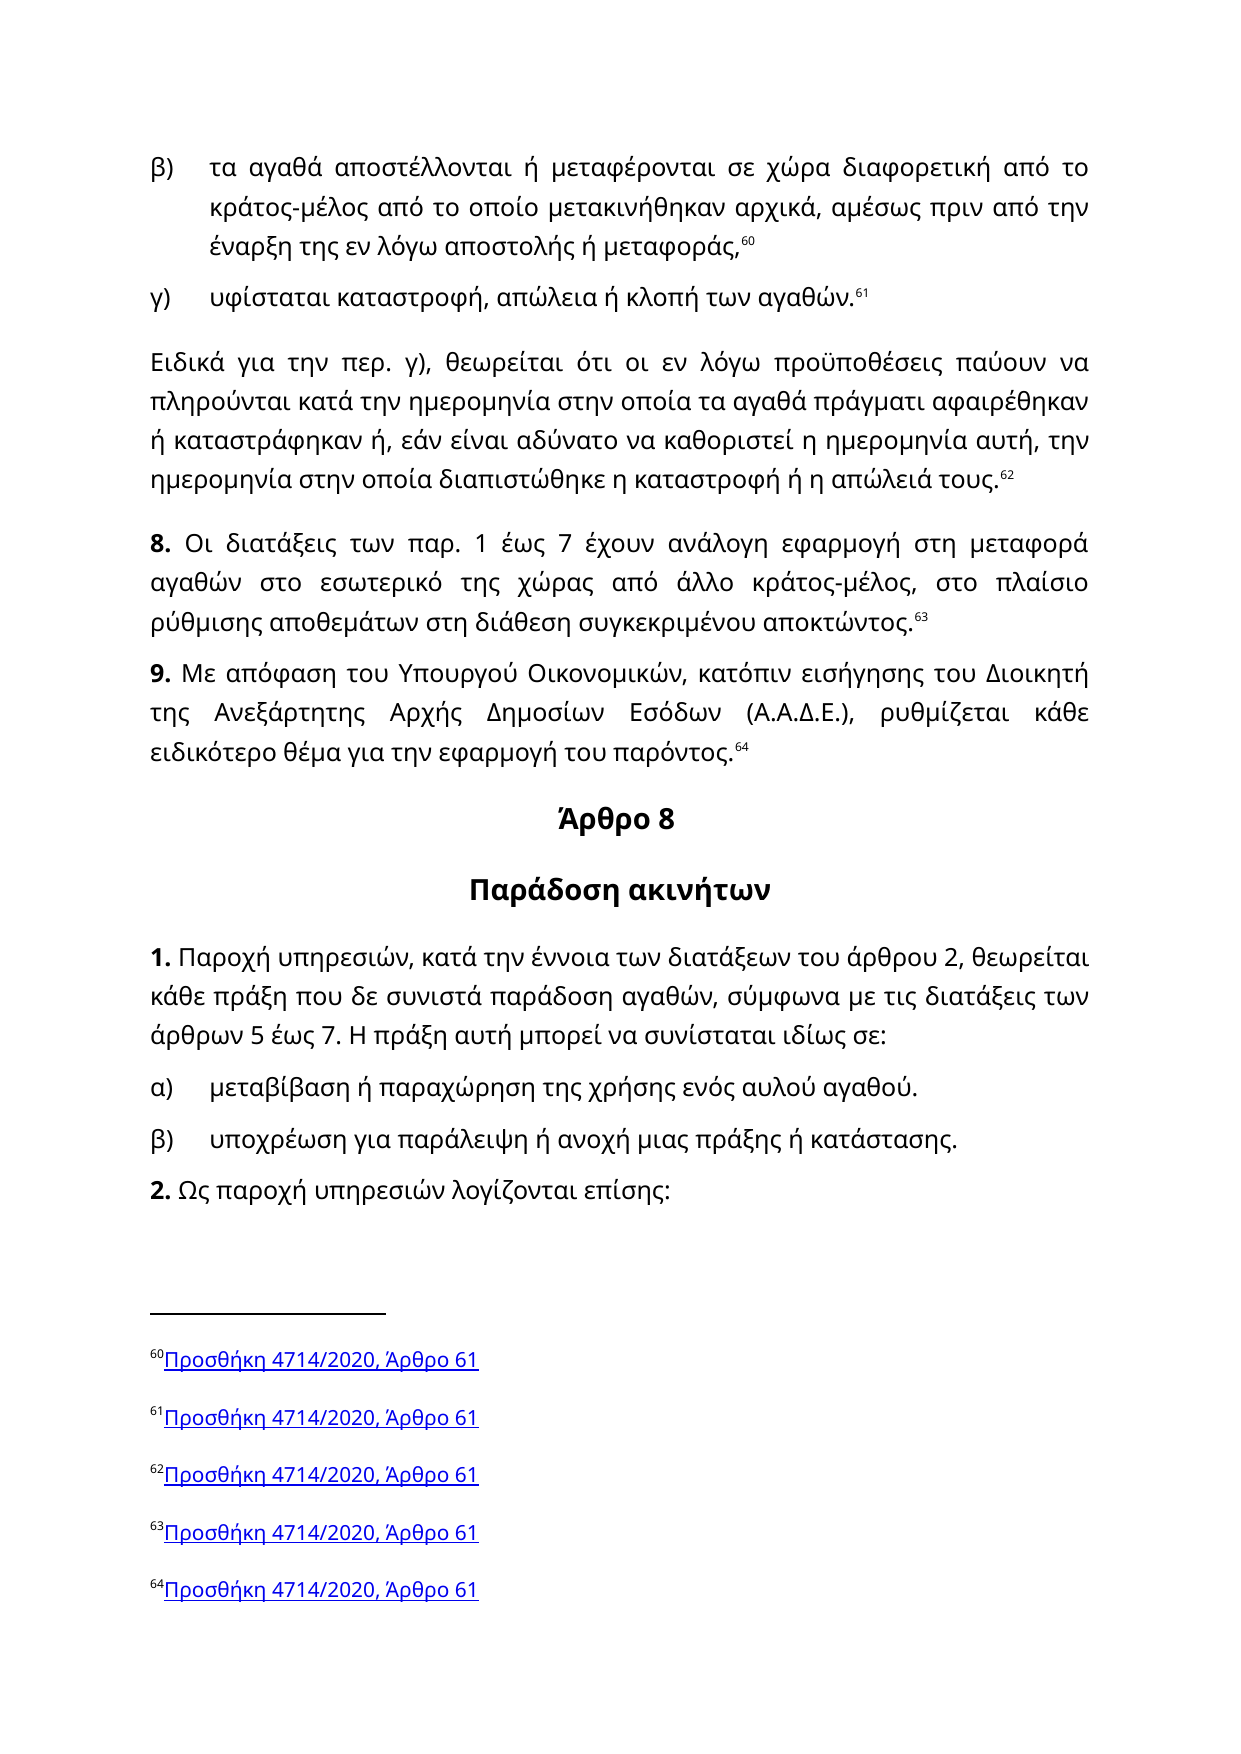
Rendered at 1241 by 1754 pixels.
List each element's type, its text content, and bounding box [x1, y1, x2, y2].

text Προσθήκη 4714/2020, Άρθρο 61 [150, 1460, 1090, 1489]
list α) μεταβίβαση ή παραχώρηση της χρήσης ενός αυλού αγαθού. [150, 1069, 1090, 1104]
subtitle Παράδοση ακινήτων [150, 869, 1090, 909]
list γ) υφίσταται καταστροφή, απώλεια ή κλοπή των αγαθών. [150, 280, 1090, 314]
text Ειδικά για την περ. γ), θεωρείται ότι οι εν λόγω προϋποθέσεις παύουν να πληρούνται κατά την ημερομηνία στην οποία τα αγαθά πράγματι αφαιρέθηκαν ή καταστράφηκαν ή, εάν είναι αδύνατο να καθοριστεί η ημερομηνία αυτή, την ημερομηνία στην οποία διαπιστώθηκε η καταστροφή ή η απώλειά τους. [150, 344, 1090, 496]
text Προσθήκη 4714/2020, Άρθρο 61 [150, 1345, 1090, 1373]
list β) υποχρέωση για παράλειψη ή ανοχή μιας πράξης ή κατάστασης. [150, 1121, 1090, 1155]
text 9. Με απόφαση του Υπουργού Οικονομικών, κατόπιν εισήγησης του Διοικητή της Ανεξάρτητης Αρχής Δημοσίων Εσόδων (Α.Α.Δ.Ε.), ρυθμίζεται κάθε ειδικότερο θέμα για την εφαρμογή του παρόντος. [150, 656, 1090, 768]
text 2. Ως παροχή υπηρεσιών λογίζονται επίσης: [150, 1173, 1090, 1207]
subtitle Άρθρο 8 [150, 798, 1090, 838]
text Προσθήκη 4714/2020, Άρθρο 61 [150, 1518, 1090, 1546]
text 8. Οι διατάξεις των παρ. 1 έως 7 έχουν ανάλογη εφαρμογή στη μεταφορά αγαθών στο εσωτερικό της χώρας από άλλο κράτος-μέλος, στο πλαίσιο ρύθμισης αποθεμάτων στη διάθεση συγκεκριμένου αποκτώντος. [150, 526, 1090, 638]
text Προσθήκη 4714/2020, Άρθρο 61 [150, 1576, 1090, 1604]
text Προσθήκη 4714/2020, Άρθρο 61 [150, 1403, 1090, 1431]
list β) τα αγαθά αποστέλλονται ή μεταφέρονται σε χώρα διαφορετική από το κράτος-μέλος από το οποίο μετακινήθηκαν αρχικά, αμέσως πριν από την έναρξη της εν λόγω αποστολής ή μεταφοράς, [150, 150, 1090, 262]
text 1. Παροχή υπηρεσιών, κατά την έννοια των διατάξεων του άρθρου 2, θεωρείται κάθε πράξη που δε συνιστά παράδοση αγαθών, σύμφωνα με τις διατάξεις των άρθρων 5 έως 7. Η πράξη αυτή μπορεί να συνίσταται ιδίως σε: [150, 939, 1090, 1052]
